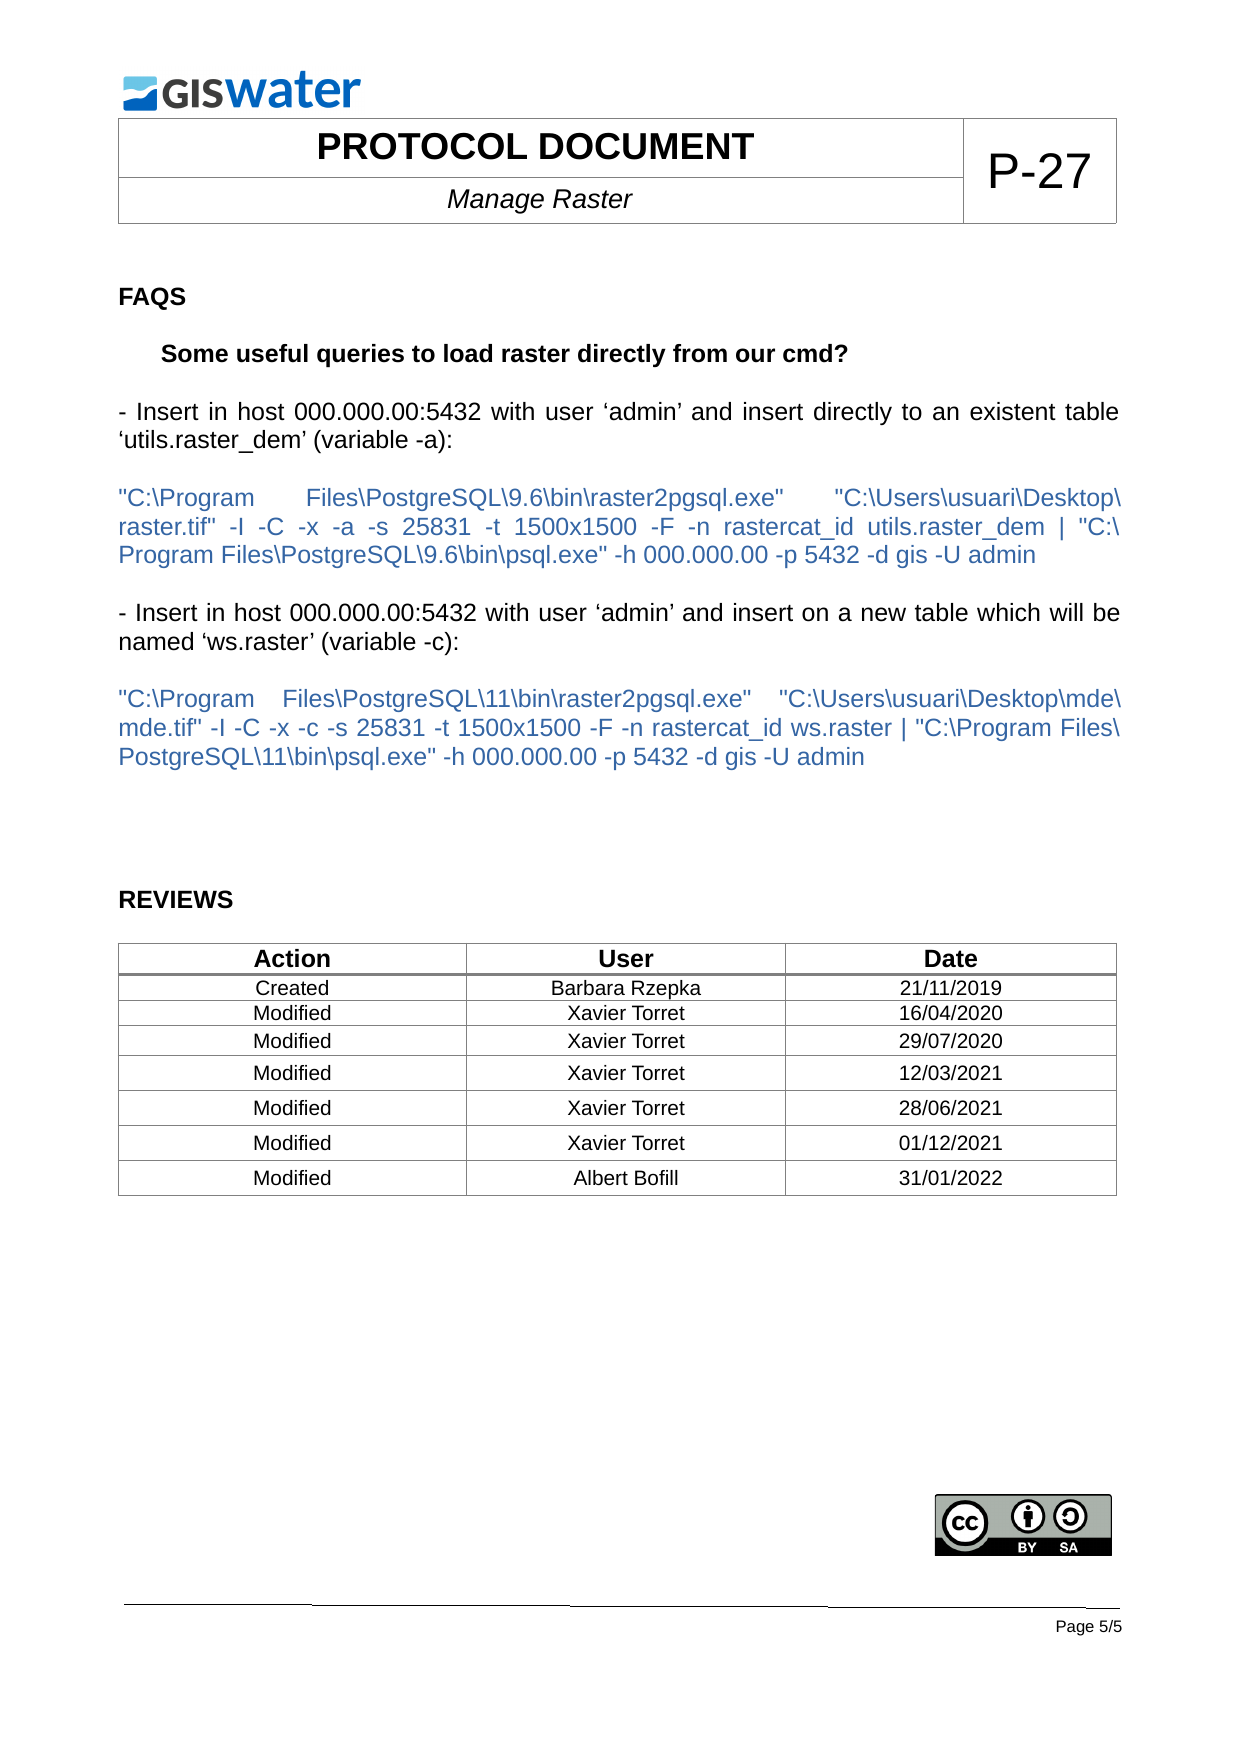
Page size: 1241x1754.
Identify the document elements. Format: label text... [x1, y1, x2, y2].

table_cell 01/12/2021 [786, 1126, 1116, 1160]
table_header Action [119, 944, 466, 972]
list "C:\Program Files\PostgreSQL\11\bin\raster2pgsql.exe" "C:\Users\usuari\Desktop\mde\mde.tif" -I -C -x -c -s 25831 -t 1500x1500 -F -n rastercat_id ws.raster | "C:\Program Files\PostgreSQL\11\bin\psql.exe" -h 000.000.00 -p 5432 -d gis -U admin [118, 684, 1122, 770]
table_cell Modified [119, 1126, 466, 1160]
table_cell Xavier Torret [467, 1091, 785, 1125]
table_cell Xavier Torret [467, 1056, 785, 1090]
table_cell Modified [119, 1161, 466, 1195]
list REVIEWS [118, 885, 1122, 914]
table_cell Xavier Torret [467, 1026, 785, 1055]
list - Insert in host 000.000.00:5432 with user ‘admin’ and insert directly to an existent table ‘utils.raster_dem’ (variable -a): [118, 396, 1122, 454]
table_cell 28/06/2021 [786, 1091, 1116, 1125]
table_cell Xavier Torret [467, 1001, 785, 1024]
list "C:\Program Files\PostgreSQL\9.6\bin\raster2pgsql.exe" "C:\Users\usuari\Desktop\raster.tif" -I -C -x -a -s 25831 -t 1500x1500 -F -n rastercat_id utils.raster_dem | "C:\Program Files\PostgreSQL\9.6\bin\psql.exe" -h 000.000.00 -p 5432 -d gis -U admin [118, 483, 1122, 569]
table_cell 29/07/2020 [786, 1026, 1116, 1055]
table_cell Albert Bofill [467, 1161, 785, 1195]
table_cell Barbara Rzepka [467, 976, 785, 999]
table_cell Xavier Torret [467, 1126, 785, 1160]
table_cell Modified [119, 1026, 466, 1055]
table_cell Modified [119, 1091, 466, 1125]
list - Insert in host 000.000.00:5432 with user ‘admin’ and insert on a new table which will be named ‘ws.raster’ (variable -c): [118, 598, 1122, 655]
list FAQS [118, 281, 1122, 310]
picture [119, 66, 365, 115]
table_cell Modified [119, 1001, 466, 1024]
table_cell Modified [119, 1056, 466, 1090]
table_cell 12/03/2021 [786, 1056, 1116, 1090]
table_cell 31/01/2022 [786, 1161, 1116, 1195]
table_cell 21/11/2019 [786, 976, 1116, 999]
list Some useful queries to load raster directly from our cmd? [118, 339, 1122, 368]
table_header User [467, 944, 785, 972]
picture [934, 1494, 1112, 1556]
table_cell Created [119, 976, 466, 999]
table_header Date [786, 944, 1116, 972]
table_cell 16/04/2020 [786, 1001, 1116, 1024]
